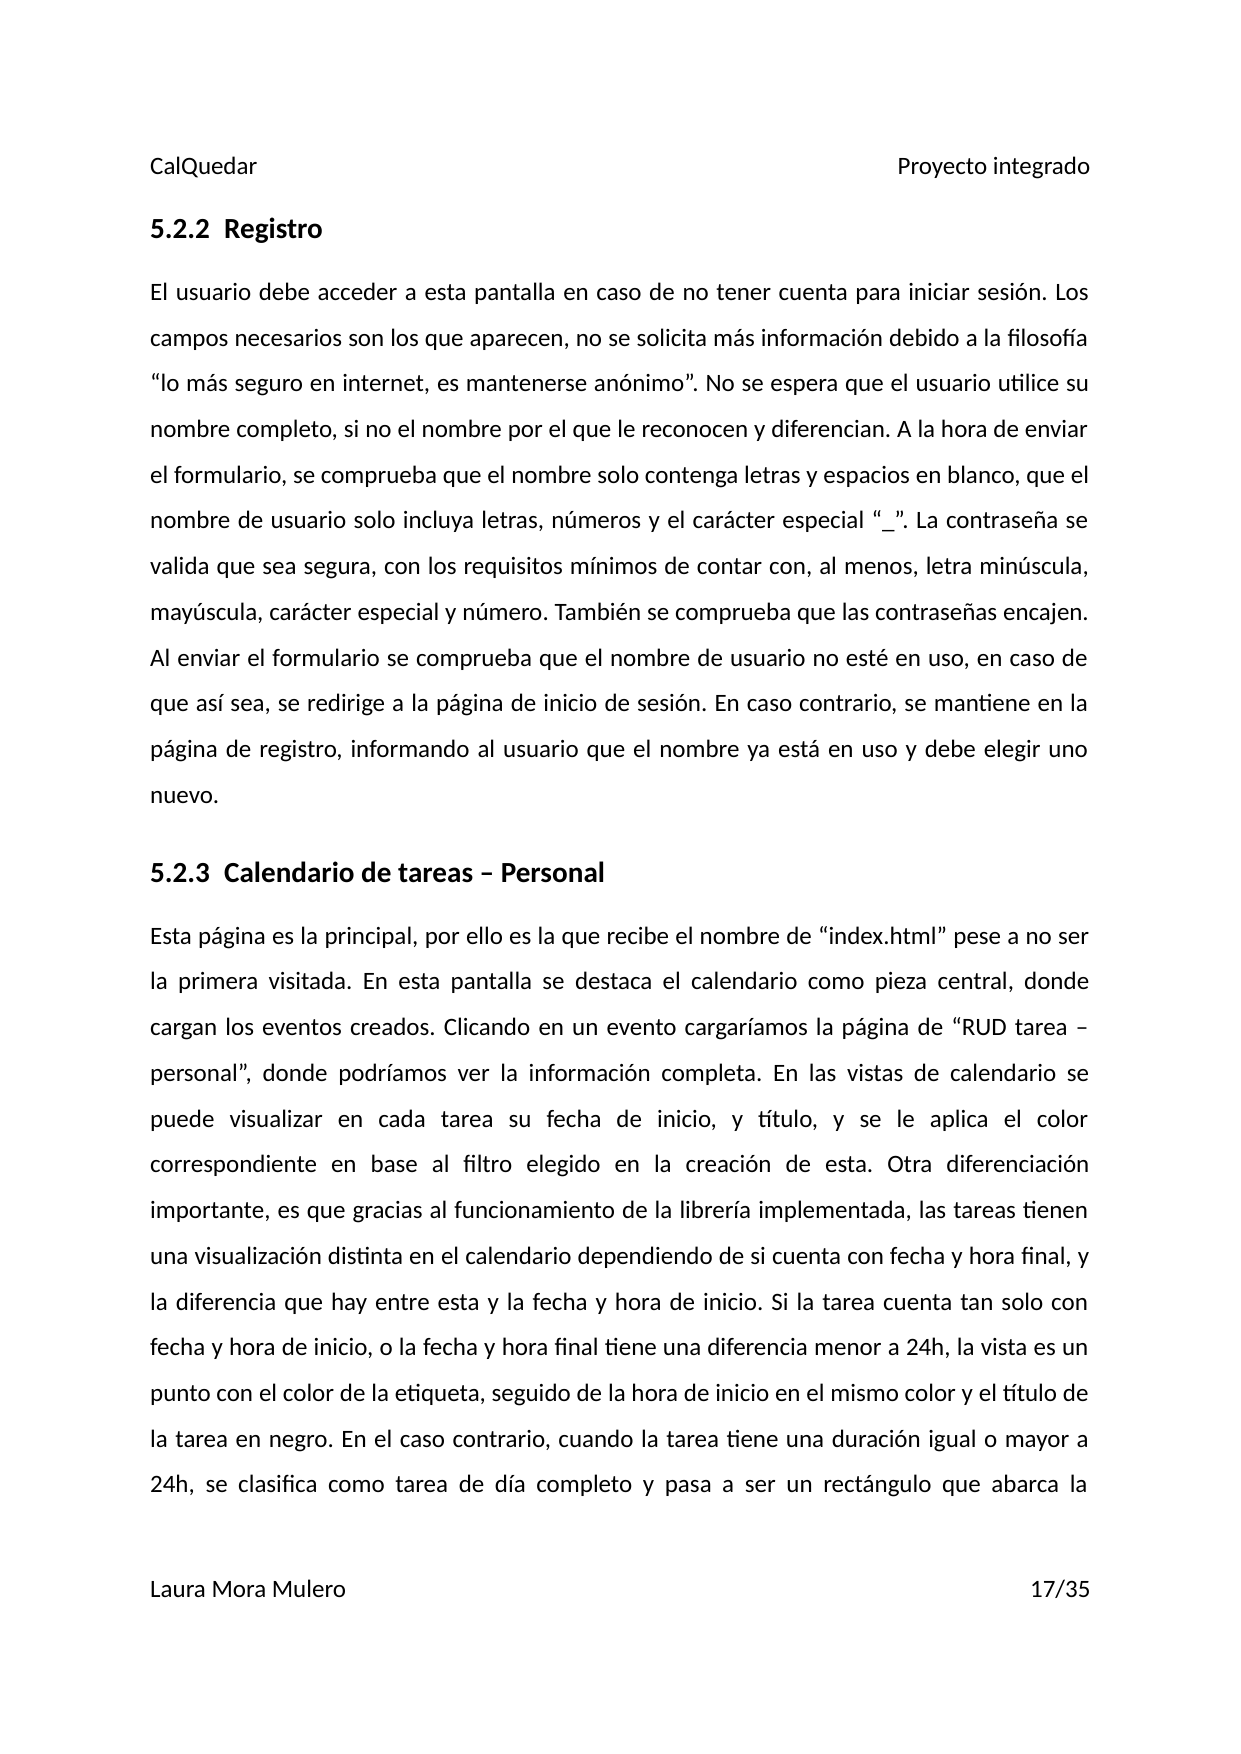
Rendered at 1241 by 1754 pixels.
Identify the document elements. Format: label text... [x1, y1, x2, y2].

subtitle Calendario de tareas – Personal [150, 854, 1090, 889]
text El usuario debe acceder a esta pantalla en caso de no tener cuenta para iniciar sesión. Los campos necesarios son los que aparecen, no se solicita más información debido a la filosofía “lo más seguro en internet, es mantenerse anónimo”. No se espera que el usuario utilice su nombre completo, si no el nombre por el que le reconocen y diferencian. A la hora de enviar el formulario, se comprueba que el nombre solo contenga letras y espacios en blanco, que el nombre de usuario solo incluya letras, números y el carácter especial “_”. La contraseña se valida que sea segura, con los requisitos mínimos de contar con, al menos, letra minúscula, mayúscula, carácter especial y número. También se comprueba que las contraseñas encajen. Al enviar el formulario se comprueba que el nombre de usuario no esté en uso, en caso de que así sea, se redirige a la página de inicio de sesión. En caso contrario, se mantiene en la página de registro, informando al usuario que el nombre ya está en uso y debe elegir uno nuevo. [150, 276, 1090, 809]
subtitle Registro [150, 210, 1090, 246]
text Esta página es la principal, por ello es la que recibe el nombre de “index.html” pese a no ser la primera visitada. En esta pantalla se destaca el calendario como pieza central, donde cargan los eventos creados. Clicando en un evento cargaríamos la página de “RUD tarea – personal”, donde podríamos ver la información completa. En las vistas de calendario se puede visualizar en cada tarea su fecha de inicio, y título, y se le aplica el color correspondiente en base al filtro elegido en la creación de esta. Otra diferenciación importante, es que gracias al funcionamiento de la librería implementada, las tareas tienen una visualización distinta en el calendario dependiendo de si cuenta con fecha y hora final, y la diferencia que hay entre esta y la fecha y hora de inicio. Si la tarea cuenta tan solo con fecha y hora de inicio, o la fecha y hora final tiene una diferencia menor a 24h, la vista es un punto con el color de la etiqueta, seguido de la hora de inicio en el mismo color y el título de la tarea en negro. En el caso contrario, cuando la tarea tiene una duración igual o mayor a 24h, se clasifica como tarea de día completo y pasa a ser un rectángulo que abarca la [150, 920, 1090, 1499]
